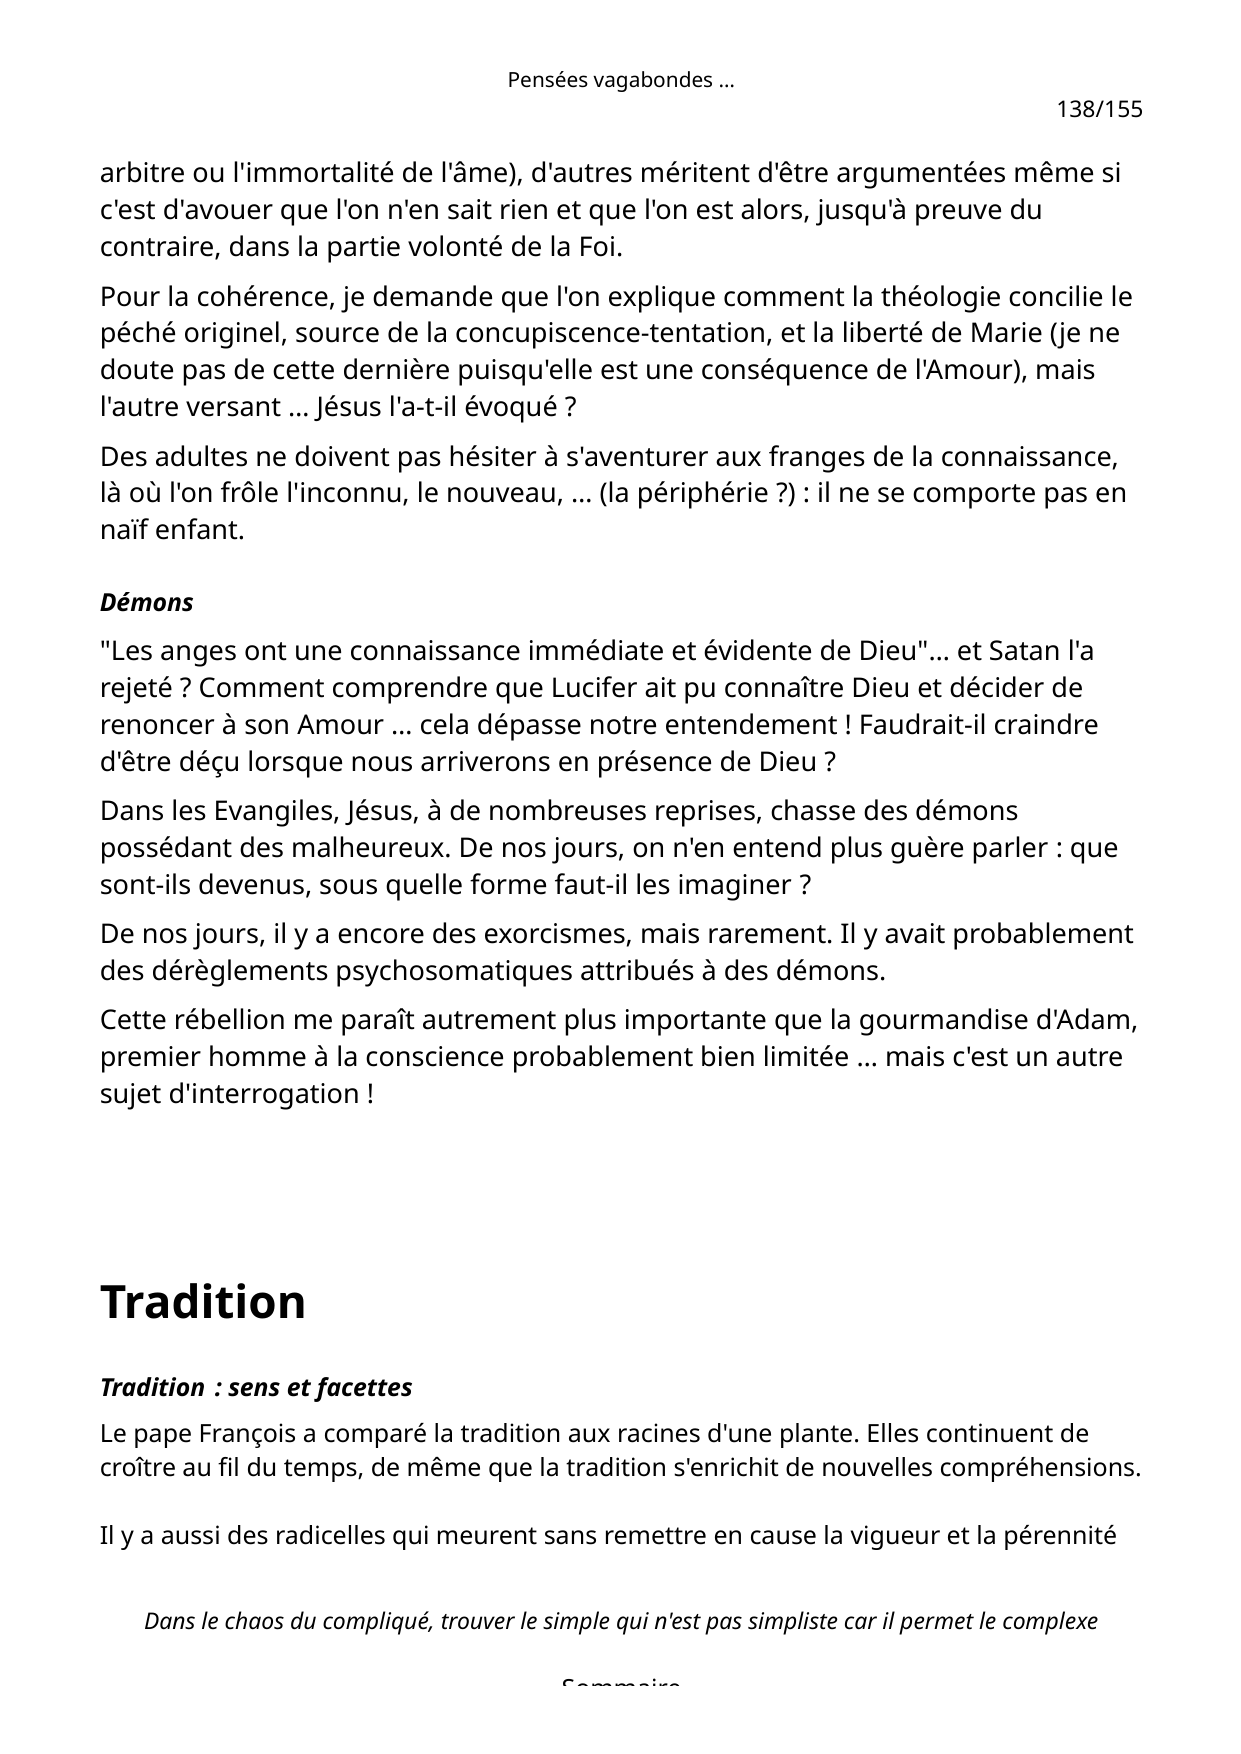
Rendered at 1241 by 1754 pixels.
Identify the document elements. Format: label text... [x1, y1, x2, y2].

text De nos jours, il y a encore des exorcismes, mais rarement. Il y avait probablement des dérèglements psychosomatiques attribués à des démons. [99, 914, 1143, 988]
subtitle Tradition [99, 1269, 1143, 1332]
text Pour la cohérence, je demande que l'on explique comment la théologie concilie le péché originel, source de la concupiscence-tentation, et la liberté de Marie (je ne doute pas de cette dernière puisqu'elle est une conséquence de l'Amour), mais l'autre versant … Jésus l'a-t-il évoqué ? [99, 277, 1143, 424]
subtitle Démons [99, 585, 1143, 619]
text Le pape François a comparé la tradition aux racines d'une plante. Elles continuent de croître au fil du temps, de même que la tradition s'enrichit de nouvelles compréhensions. Il y a aussi des radicelles qui meurent sans remettre en cause la vigueur et la pérennité [99, 1416, 1143, 1552]
text Des adultes ne doivent pas hésiter à s'aventurer aux franges de la connaissance, là où l'on frôle l'inconnu, le nouveau, … (la périphérie ?) : il ne se comporte pas en naïf enfant. [99, 437, 1143, 548]
subtitle Tradition : sens et facettes [99, 1369, 1143, 1403]
text "Les anges ont une connaissance immédiate et évidente de Dieu"… et Satan l'a rejeté ? Comment comprendre que Lucifer ait pu connaître Dieu et décider de renoncer à son Amour … cela dépasse notre entendement ! Faudrait-il craindre d'être déçu lorsque nous arriverons en présence de Dieu ? [99, 631, 1143, 779]
text Dans les Evangiles, Jésus, à de nombreuses reprises, chasse des démons possédant des malheureux. De nos jours, on n'en entend plus guère parler : que sont-ils devenus, sous quelle forme faut-il les imaginer ? [99, 791, 1143, 902]
text arbitre ou l'immortalité de l'âme), d'autres méritent d'être argumentées même si c'est d'avouer que l'on n'en sait rien et que l'on est alors, jusqu'à preuve du contraire, dans la partie volonté de la Foi. [99, 154, 1143, 264]
text Cette rébellion me paraît autrement plus importante que la gourmandise d'Adam, premier homme à la conscience probablement bien limitée … mais c'est un autre sujet d'interrogation ! [99, 1001, 1143, 1111]
